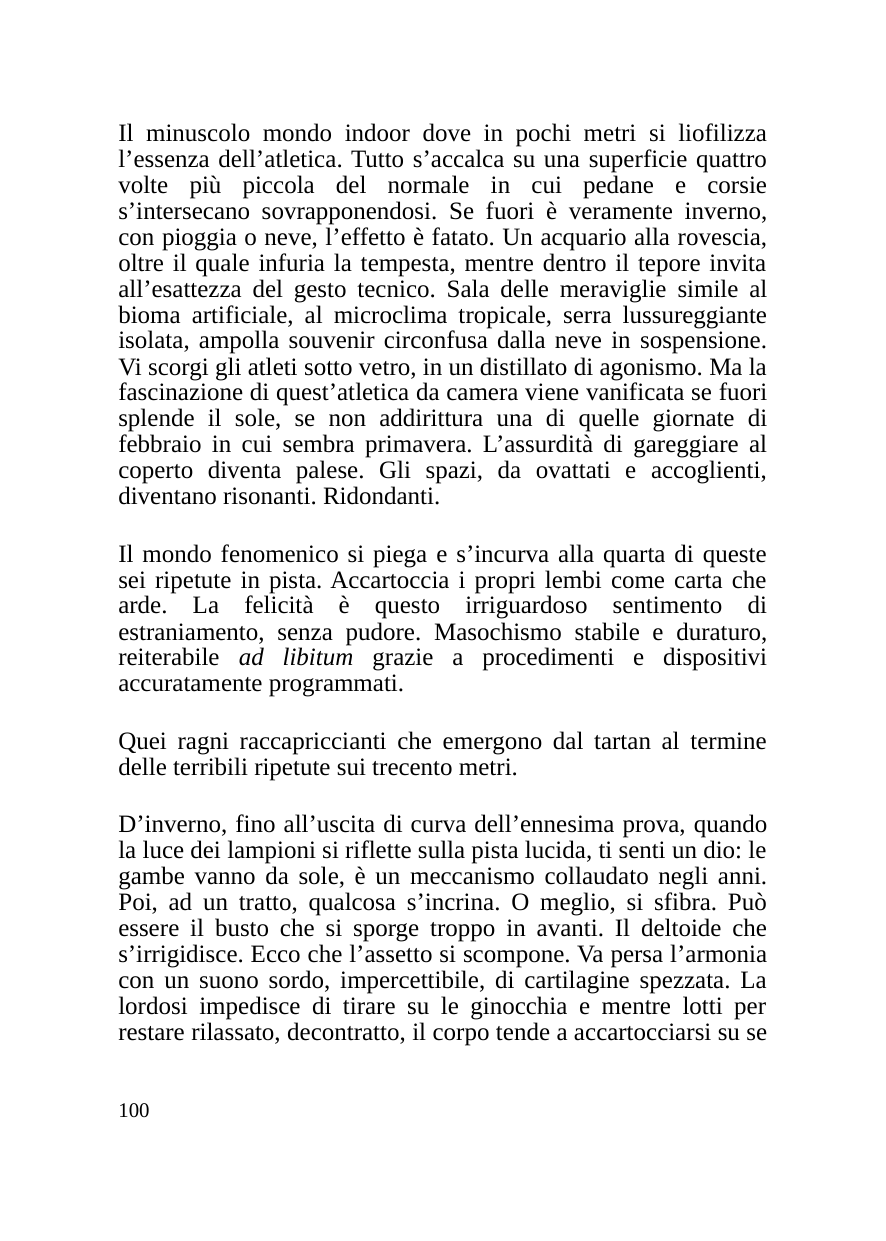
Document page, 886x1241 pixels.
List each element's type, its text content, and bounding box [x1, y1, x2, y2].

text Quei ragni raccapriccianti che emergono dal tartan al termine delle terribili ripetute sui trecento metri. [118, 726, 768, 781]
text Il mondo fenomenico si piega e s’incurva alla quarta di queste sei ripetute in pista. Accartoccia i propri lembi come carta che arde. La felicità è questo irriguardoso sentimento di estraniamento, senza pudore. Masochismo stabile e duraturo, reiterabile ad libitum grazie a procedimenti e dispositivi accuratamente programmati. [118, 539, 768, 697]
text Il minuscolo mondo indoor dove in pochi metri si liofilizza l’essenza dell’atletica. Tutto s’accalca su una superficie quattro volte più piccola del normale in cui pedane e corsie s’intersecano sovrapponendosi. Se fuori è veramente inverno, con pioggia o neve, l’effetto è fatato. Un acquario alla rovescia, oltre il quale infuria la tempesta, mentre dentro il tepore invita all’esattezza del gesto tecnico. Sala delle meraviglie simile al bioma artificiale, al microclima tropicale, serra lussureggiante isolata, ampolla souvenir circonfusa dalla neve in sospensione. Vi scorgi gli atleti sotto vetro, in un distillato di agonismo. Ma la fascinazione di quest’atletica da camera viene vanificata se fuori splende il sole, se non addirittura una di quelle giornate di febbraio in cui sembra primavera. L’assurdità di gareggiare al coperto diventa palese. Gli spazi, da ovattati e accoglienti, diventano risonanti. Ridondanti. [118, 118, 768, 510]
text D’inverno, fino all’uscita di curva dell’ennesima prova, quando la luce dei lampioni si riflette sulla pista lucida, ti senti un dio: le gambe vanno da sole, è un meccanismo collaudato negli anni. Poi, ad un tratto, qualcosa s’incrina. O meglio, si sfibra. Può essere il busto che si sporge troppo in avanti. Il deltoide che s’irrigidisce. Ecco che l’assetto si scompone. Va persa l’armonia con un suono sordo, impercettibile, di cartilagine spezzata. La lordosi impedisce di tirare su le ginocchia e mentre lotti per restare rilassato, decontratto, il corpo tende a accartocciarsi su se [118, 809, 768, 1046]
